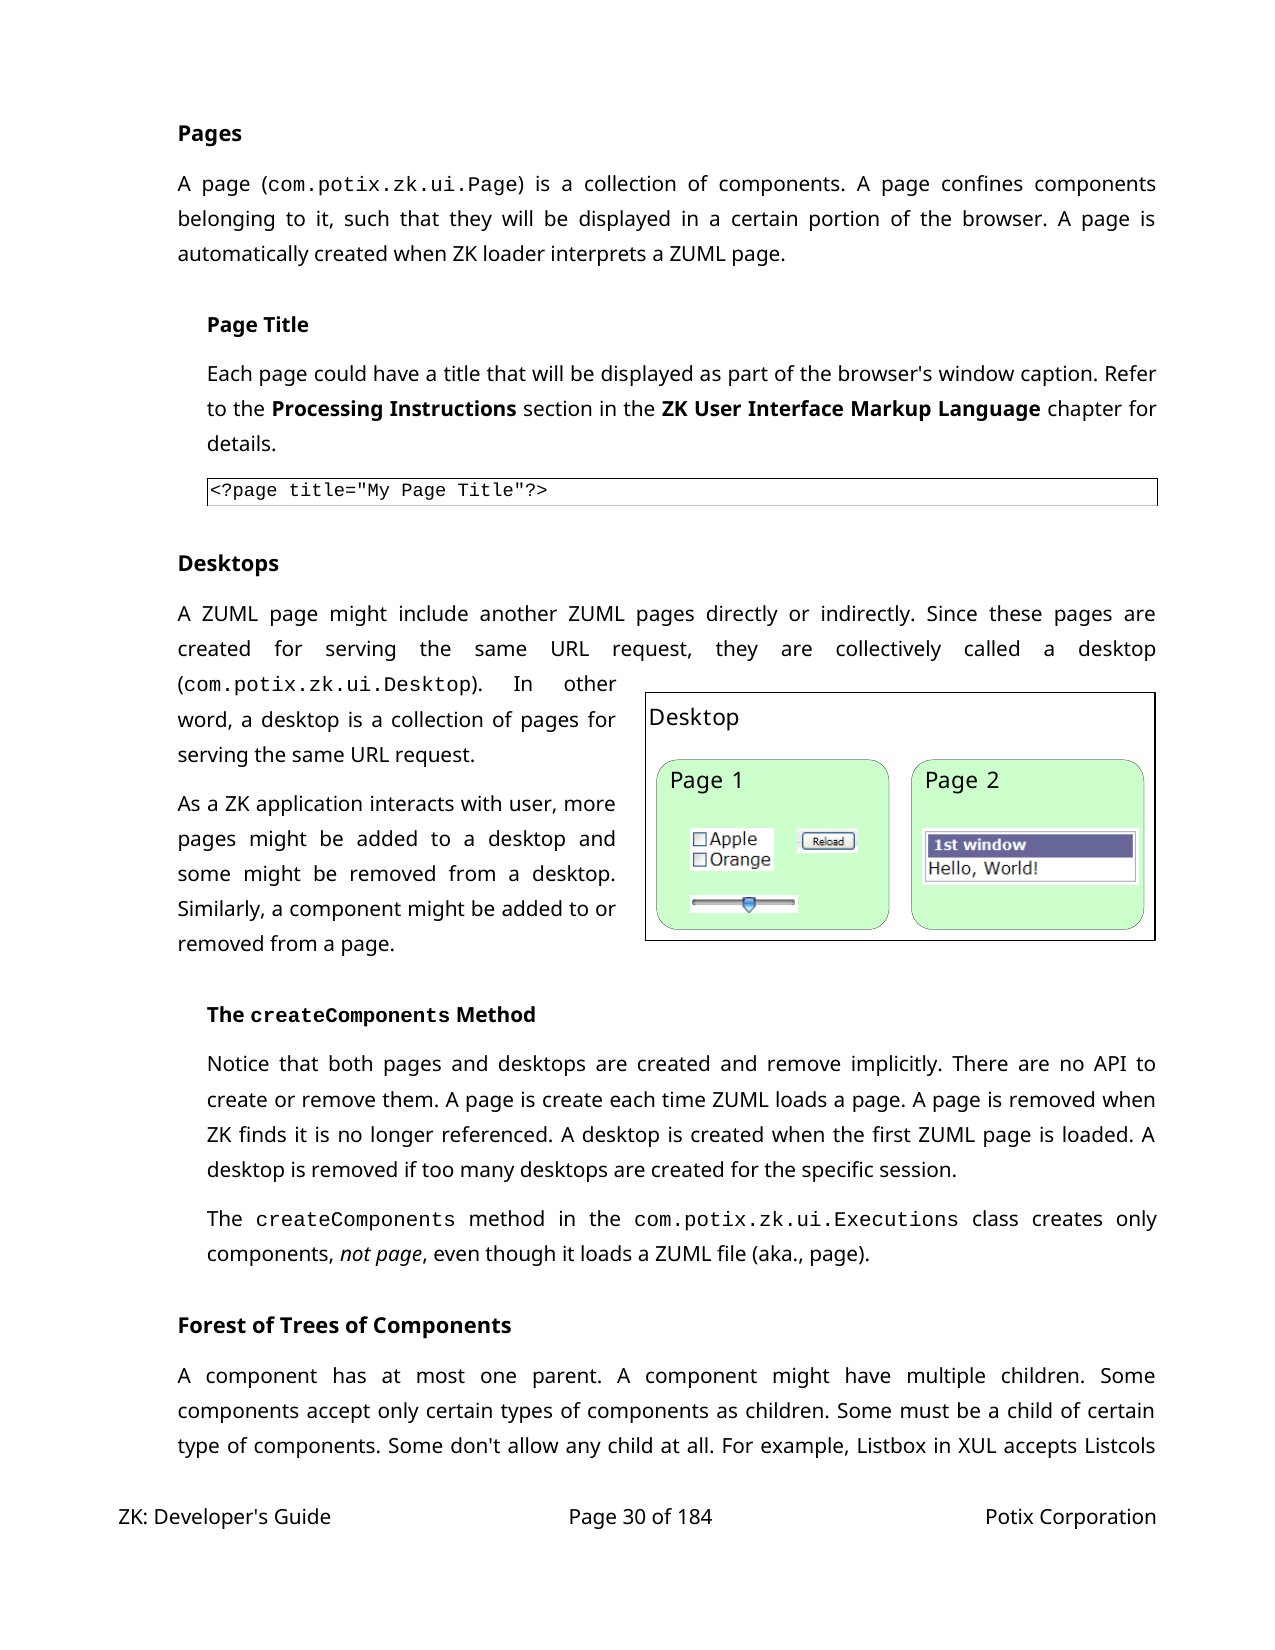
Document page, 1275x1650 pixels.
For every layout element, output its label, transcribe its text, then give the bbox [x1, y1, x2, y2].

text Notice that both pages and desktops are created and remove implicitly. There are no API to create or remove them. A page is create each time ZUML loads a page. A page is removed when ZK finds it is no longer referenced. A desktop is created when the first ZUML page is loaded. A desktop is removed if too many desktops are created for the specific session. [207, 1049, 1157, 1183]
text As a ZK application interacts with user, more pages might be added to a desktop and some might be removed from a desktop. Similarly, a component might be added to or removed from a page. [177, 789, 1157, 958]
subtitle Desktops [177, 548, 1157, 578]
text A component has at most one parent. A component might have multiple children. Some components accept only certain types of components as children. Some must be a child of certain type of components. Some don't allow any child at all. For example, Listbox in XUL accepts Listcols [177, 1361, 1157, 1459]
text A ZUML page might include another ZUML pages directly or indirectly. Since these pages are created for serving the same URL request, they are collectively called a desktop (com.potix.zk.ui.Desktop). In other word, a desktop is a collection of pages for serving the same URL request. [177, 599, 1157, 768]
subtitle Forest of Trees of Components [177, 1310, 1157, 1340]
text A page (com.potix.zk.ui.Page) is a collection of components. A page confines components belonging to it, such that they will be displayed in a certain portion of the browser. A page is automatically created when ZK loader interprets a ZUML page. [177, 169, 1157, 268]
subtitle Page Title [207, 310, 1157, 338]
subtitle Pages [177, 118, 1157, 148]
text The createComponents method in the com.potix.zk.ui.Executions class creates only components, not page, even though it loads a ZUML file (aka., page). [207, 1204, 1157, 1268]
text Each page could have a title that will be displayed as part of the browser's window caption. Refer to the Processing Instructions section in the ZK User Interface Markup Language chapter for details. [207, 359, 1157, 458]
text <?page title="My Page Title"?> [208, 479, 1157, 505]
subtitle The createComponents Method [207, 1000, 1157, 1029]
